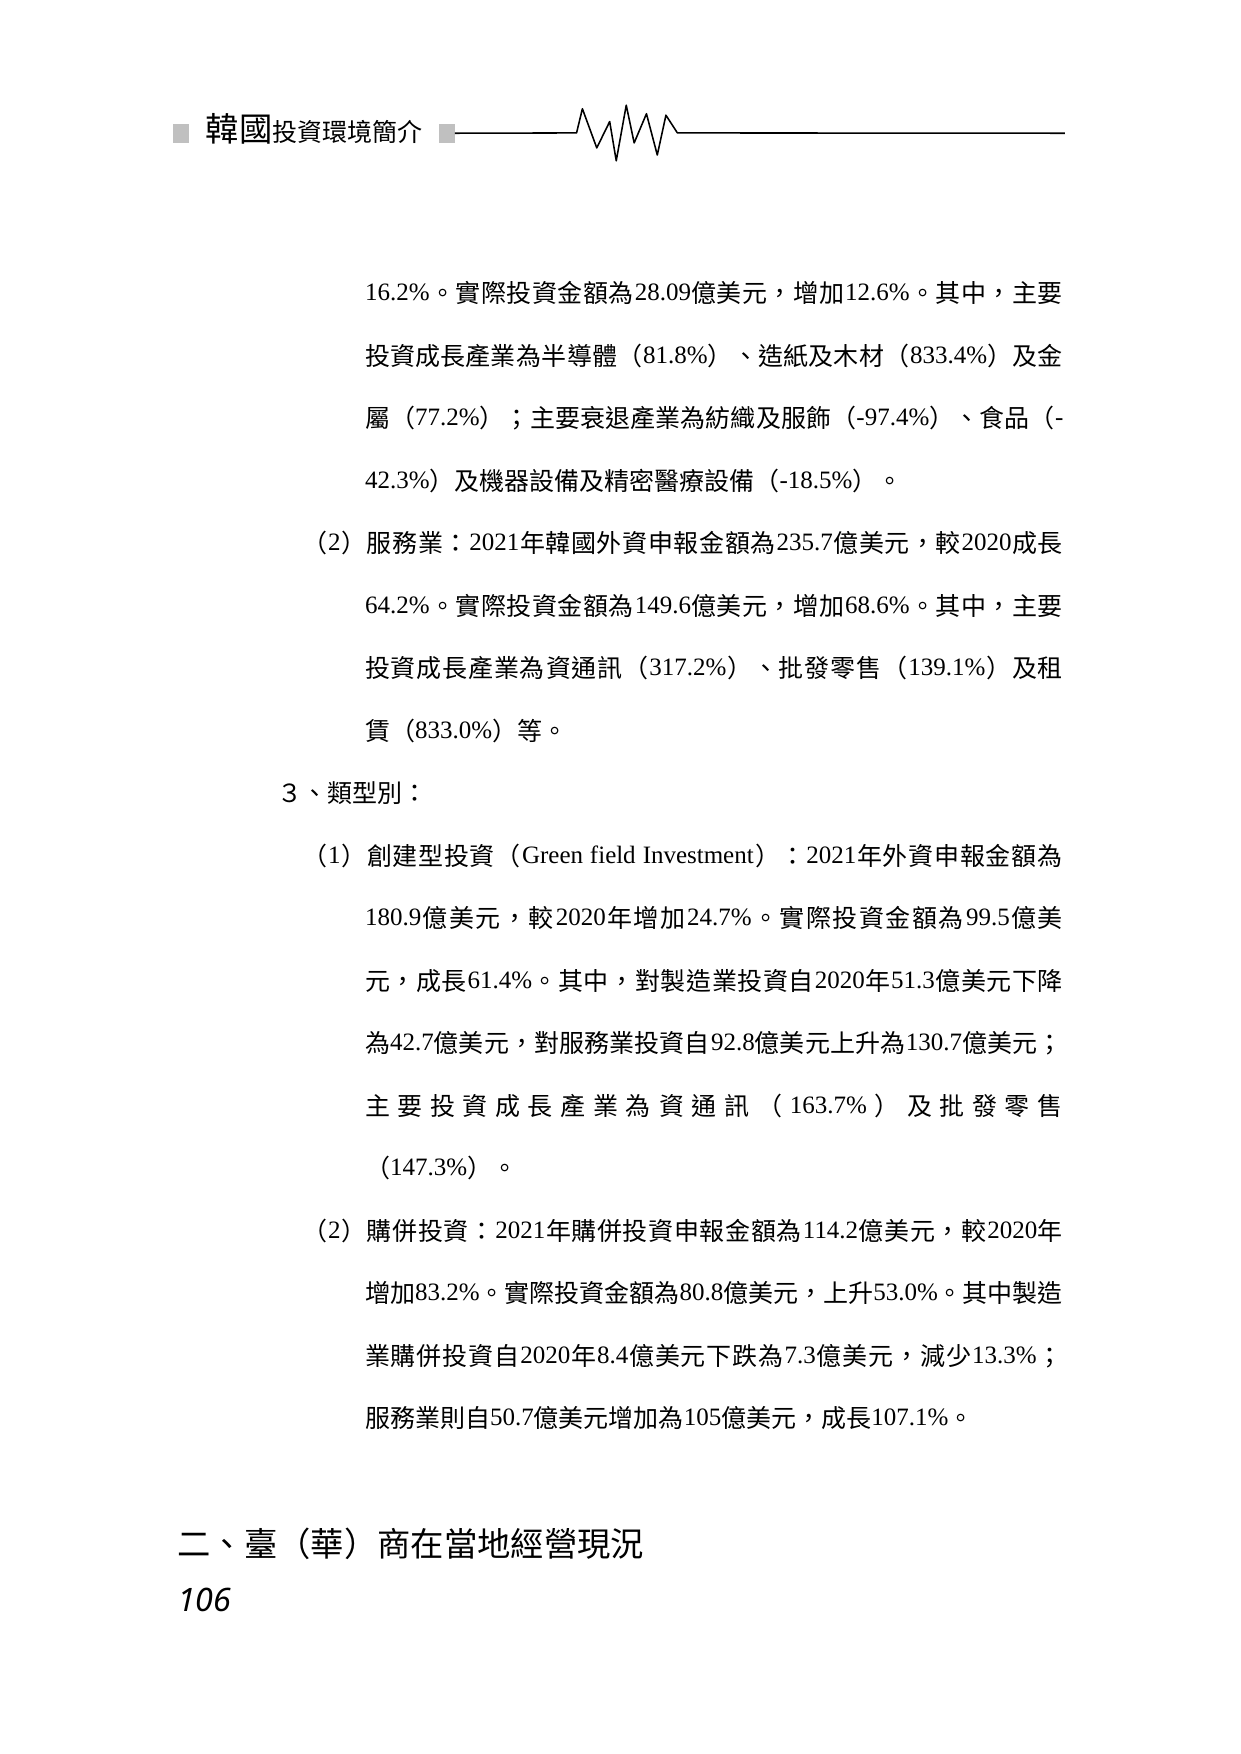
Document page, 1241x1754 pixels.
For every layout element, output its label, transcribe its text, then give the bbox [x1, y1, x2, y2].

text （1）創建型投資（Green field Investment）：2021年外資申報金額為180.9億美元，較2020年增加24.7%。實際投資金額為99.5億美元，成長61.4%。其中，對製造業投資自2020年51.3億美元下降為42.7億美元，對服務業投資自92.8億美元上升為130.7億美元；主要投資成長產業為資通訊（163.7%）及批發零售（147.3%）。 [302, 813, 1063, 1188]
text ３、類型別： [277, 750, 1063, 813]
text 二、臺（華）商在當地經營現況 [177, 1500, 1063, 1563]
text （2）服務業：2021年韓國外資申報金額為235.7億美元，較2020成長64.2%。實際投資金額為149.6億美元，增加68.6%。其中，主要投資成長產業為資通訊（317.2%）、批發零售（139.1%）及租賃（833.0%）等。 [302, 500, 1063, 750]
text （2）購併投資：2021年購併投資申報金額為114.2億美元，較2020年增加83.2%。實際投資金額為80.8億美元，上升53.0%。其中製造業購併投資自2020年8.4億美元下跌為7.3億美元，減少13.3%；服務業則自50.7億美元增加為105億美元，成長107.1%。 [302, 1188, 1063, 1438]
text 16.2%。實際投資金額為28.09億美元，增加12.6%。其中，主要投資成長產業為半導體（81.8%）、造紙及木材（833.4%）及金屬（77.2%）；主要衰退產業為紡織及服飾（-97.4%）、食品（-42.3%）及機器設備及精密醫療設備（-18.5%）。 [302, 250, 1063, 500]
